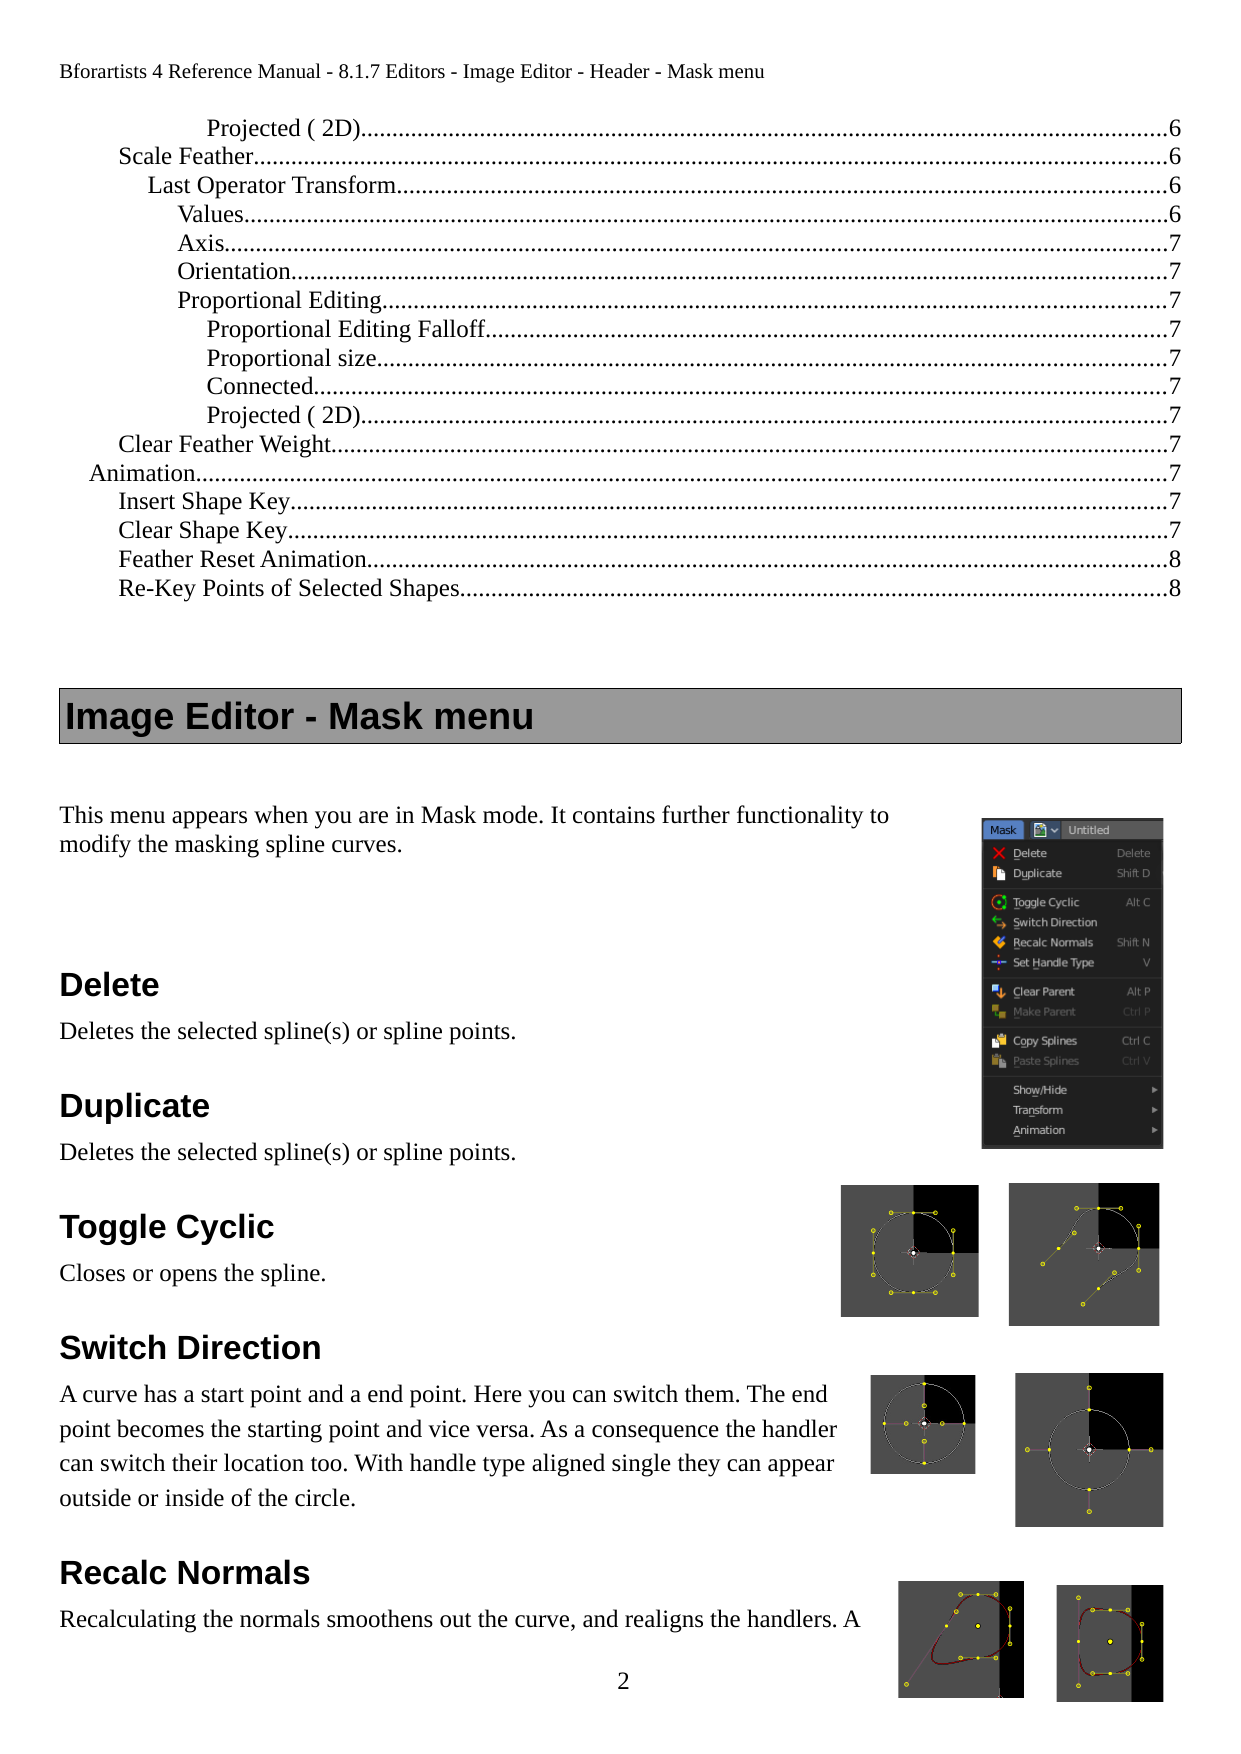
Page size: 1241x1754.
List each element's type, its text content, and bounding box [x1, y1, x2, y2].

text Deletes the selected spline(s) or spline points. [59, 1137, 1181, 1166]
text Animation 7 [88, 458, 1181, 486]
text Last Operator Transform 6 [147, 170, 1181, 199]
text Orientation 7 [177, 256, 1181, 285]
picture [870, 1375, 976, 1474]
text Clear Feather Weight 7 [118, 429, 1181, 458]
text Proportional size 7 [206, 343, 1181, 371]
text Insert Shape Key 7 [118, 486, 1181, 515]
subtitle Recalc Normals [59, 1553, 1181, 1591]
subtitle Duplicate [59, 1086, 981, 1125]
text Projected ( 2D) 7 [206, 400, 1181, 429]
picture [840, 1185, 979, 1317]
text Axis 7 [177, 228, 1181, 256]
text Values 6 [177, 199, 1181, 228]
picture [1056, 1585, 1164, 1702]
subtitle Toggle Cyclic [59, 1207, 840, 1246]
text Scale Feather 6 [118, 141, 1181, 170]
picture [1015, 1373, 1164, 1527]
subtitle [1160, 1207, 1181, 1246]
picture [1008, 1183, 1160, 1326]
text Closes or opens the spline. [59, 1258, 840, 1287]
text Clear Shape Key 7 [118, 515, 1181, 544]
text Proportional Editing 7 [177, 285, 1181, 314]
text Proportional Editing Falloff 7 [206, 314, 1181, 343]
text This menu appears when you are in Mask mode. It contains further functionality to modify the masking spline curves. [59, 800, 1181, 858]
text Connected 7 [206, 371, 1181, 400]
table_header Image Editor - Mask menu [60, 689, 1181, 743]
text [1160, 1258, 1181, 1287]
subtitle Switch Direction [59, 1328, 1181, 1367]
subtitle [1164, 1086, 1181, 1125]
text Re-Key Points of Selected Shapes 8 [118, 573, 1181, 601]
text Recalculating the normals smoothens out the curve, and realigns the handlers. A [59, 1604, 898, 1632]
text Deletes the selected spline(s) or spline points. [59, 1016, 981, 1045]
text A curve has a start point and a end point. Here you can switch them. The end point becomes the starting point and vice versa. As a consequence the handler can switch their location too. With handle type aligned single they can appear outside or inside of the circle. [59, 1379, 1015, 1511]
text [979, 1258, 1008, 1287]
picture [898, 1581, 1024, 1698]
subtitle [1164, 965, 1181, 1004]
subtitle [979, 1207, 1008, 1246]
text Projected ( 2D) 6 [206, 113, 1181, 141]
subtitle Delete [59, 965, 981, 1004]
text Feather Reset Animation 8 [118, 544, 1181, 573]
picture [981, 818, 1164, 1149]
